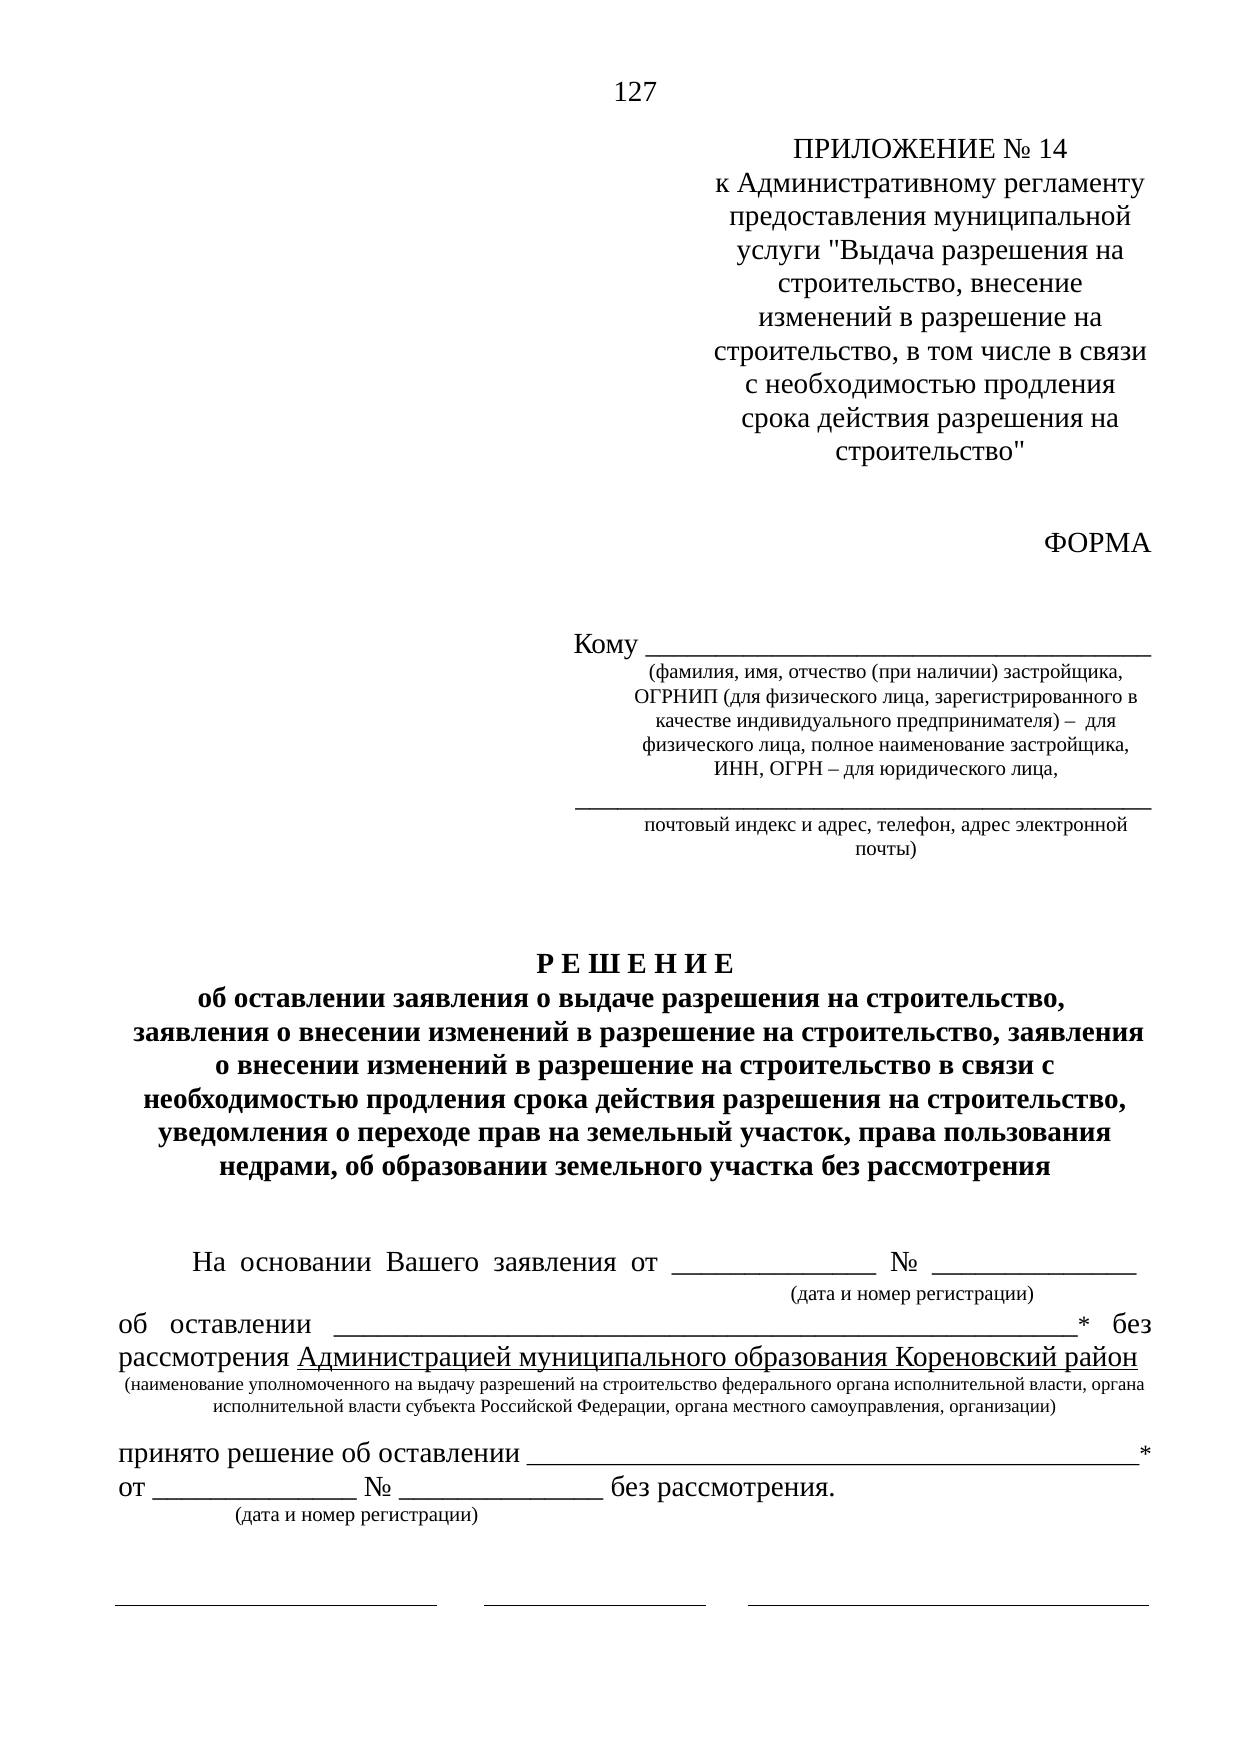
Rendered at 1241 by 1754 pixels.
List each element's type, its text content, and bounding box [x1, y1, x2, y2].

text _________________________________________ [118, 780, 1152, 812]
subtitle Кому ____________________________________ [118, 626, 1152, 659]
text об оставлении ___________________________________________________* без рассмотрения Администрацией муниципального образования Кореновский район [118, 1306, 1152, 1373]
text ФОРМА [709, 525, 1152, 559]
text принято решение об оставлении _________________________________________________* от ______________ № ______________ без рассмотрения. [118, 1435, 1152, 1502]
text На основании Вашего заявления от ______________ № ______________ (дата и номер регистрации) [118, 1244, 1152, 1306]
text заявления о внесении изменений в разрешение на строительство, заявления о внесении изменений в разрешение на строительство в связи с необходимостью продления срока действия разрешения на строительство, [118, 1014, 1152, 1114]
table_header [437, 1526, 484, 1605]
table_header [115, 1526, 437, 1605]
text к Административному регламенту предоставления муниципальной услуги "Выдача разрешения на строительство, внесение изменений в разрешение на строительство, в том числе в связи с необходимостью продления срока действия разрешения на строительство" [709, 165, 1152, 467]
text почтовый индекс и адрес, телефон, адрес электронной почты) [620, 812, 1152, 860]
text Р Е Ш Е Н И Е об оставлении заявления о выдаче разрешения на строительство, [118, 947, 1152, 1014]
table_header [748, 1526, 1149, 1605]
table_header [484, 1526, 706, 1605]
text ПРИЛОЖЕНИЕ № 14 [709, 131, 1152, 165]
text уведомления о переходе прав на земельный участок, права пользования недрами, об образовании земельного участка без рассмотрения [118, 1114, 1152, 1181]
text (дата и номер регистрации) [118, 1502, 1152, 1526]
text (фамилия, имя, отчество (при наличии) застройщика, ОГРНИП (для физического лица, зарегистрированного в качестве индивидуального предпринимателя) – для физического лица, полное наименование застройщика, ИНН, ОГРН – для юридического лица, [620, 659, 1152, 780]
text (наименование уполномоченного на выдачу разрешений на строительство федерального органа исполнительной власти, органа исполнительной власти субъекта Российской Федерации, органа местного самоуправления, организации) [118, 1373, 1152, 1416]
table_header [706, 1526, 747, 1605]
